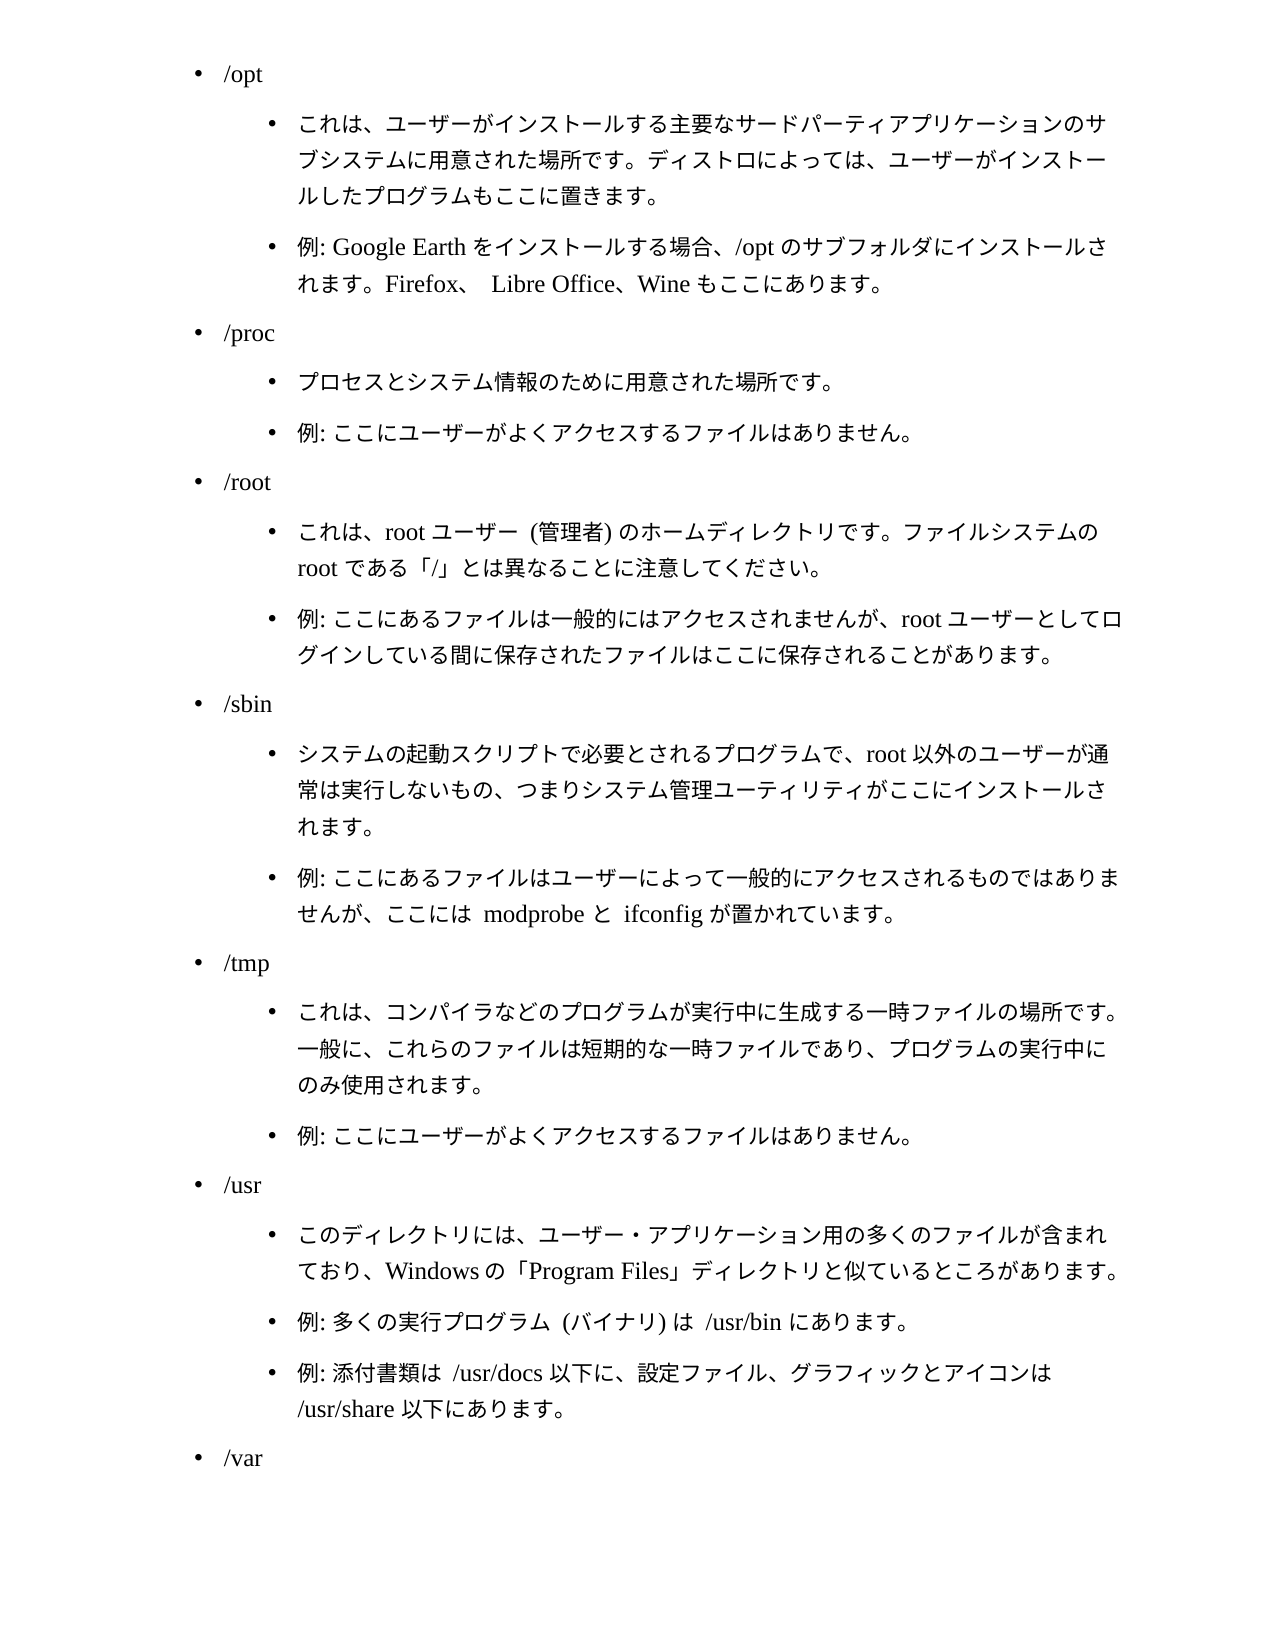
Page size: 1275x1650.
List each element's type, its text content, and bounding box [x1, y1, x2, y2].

list /root [194, 467, 1125, 496]
list /var [194, 1443, 1125, 1472]
list 例: 多くの実行プログラム (バイナリ) は /usr/bin にあります。 [268, 1305, 1125, 1337]
list 例: ここにユーザーがよくアクセスするファイルはありません。 [268, 416, 1125, 448]
list 例: Google Earth をインストールする場合、/opt のサブフォルダにインストールされます。Firefox、 Libre Office、Wine もここにあります。 [268, 230, 1125, 298]
list プロセスとシステム情報のために用意された場所です。 [268, 365, 1125, 397]
list /usr [194, 1170, 1125, 1199]
list これは、ユーザーがインストールする主要なサードパーティアプリケーションのサブシステムに用意された場所です。ディストロによっては、ユーザーがインストールしたプログラムもここに置きます。 [268, 107, 1125, 211]
list 例: 添付書類は /usr/docs 以下に、設定ファイル、グラフィックとアイコンは /usr/share 以下にあります。 [268, 1356, 1125, 1424]
list システムの起動スクリプトで必要とされるプログラムで、root 以外のユーザーが通常は実行しないもの、つまりシステム管理ユーティリティがここにインストールされます。 [268, 737, 1125, 841]
list このディレクトリには、ユーザー・アプリケーション用の多くのファイルが含まれており、Windowsの「Program Files」ディレクトリと似ているところがあります。 [268, 1218, 1125, 1286]
list /sbin [194, 689, 1125, 718]
list 例: ここにあるファイルは一般的にはアクセスされませんが、root ユーザーとしてログインしている間に保存されたファイルはここに保存されることがあります。 [268, 602, 1125, 670]
list /proc [194, 318, 1125, 346]
list 例: ここにあるファイルはユーザーによって一般的にアクセスされるものではありませんが、ここには modprobe と ifconfig が置かれています。 [268, 861, 1125, 928]
list これは、コンパイラなどのプログラムが実行中に生成する一時ファイルの場所です。一般に、これらのファイルは短期的な一時ファイルであり、プログラムの実行中にのみ使用されます。 [268, 995, 1125, 1100]
list /opt [194, 59, 1125, 88]
list これは、root ユーザー (管理者) のホームディレクトリです。ファイルシステムの root である「/」とは異なることに注意してください。 [268, 515, 1125, 583]
list /tmp [194, 948, 1125, 977]
list 例: ここにユーザーがよくアクセスするファイルはありません。 [268, 1119, 1125, 1151]
